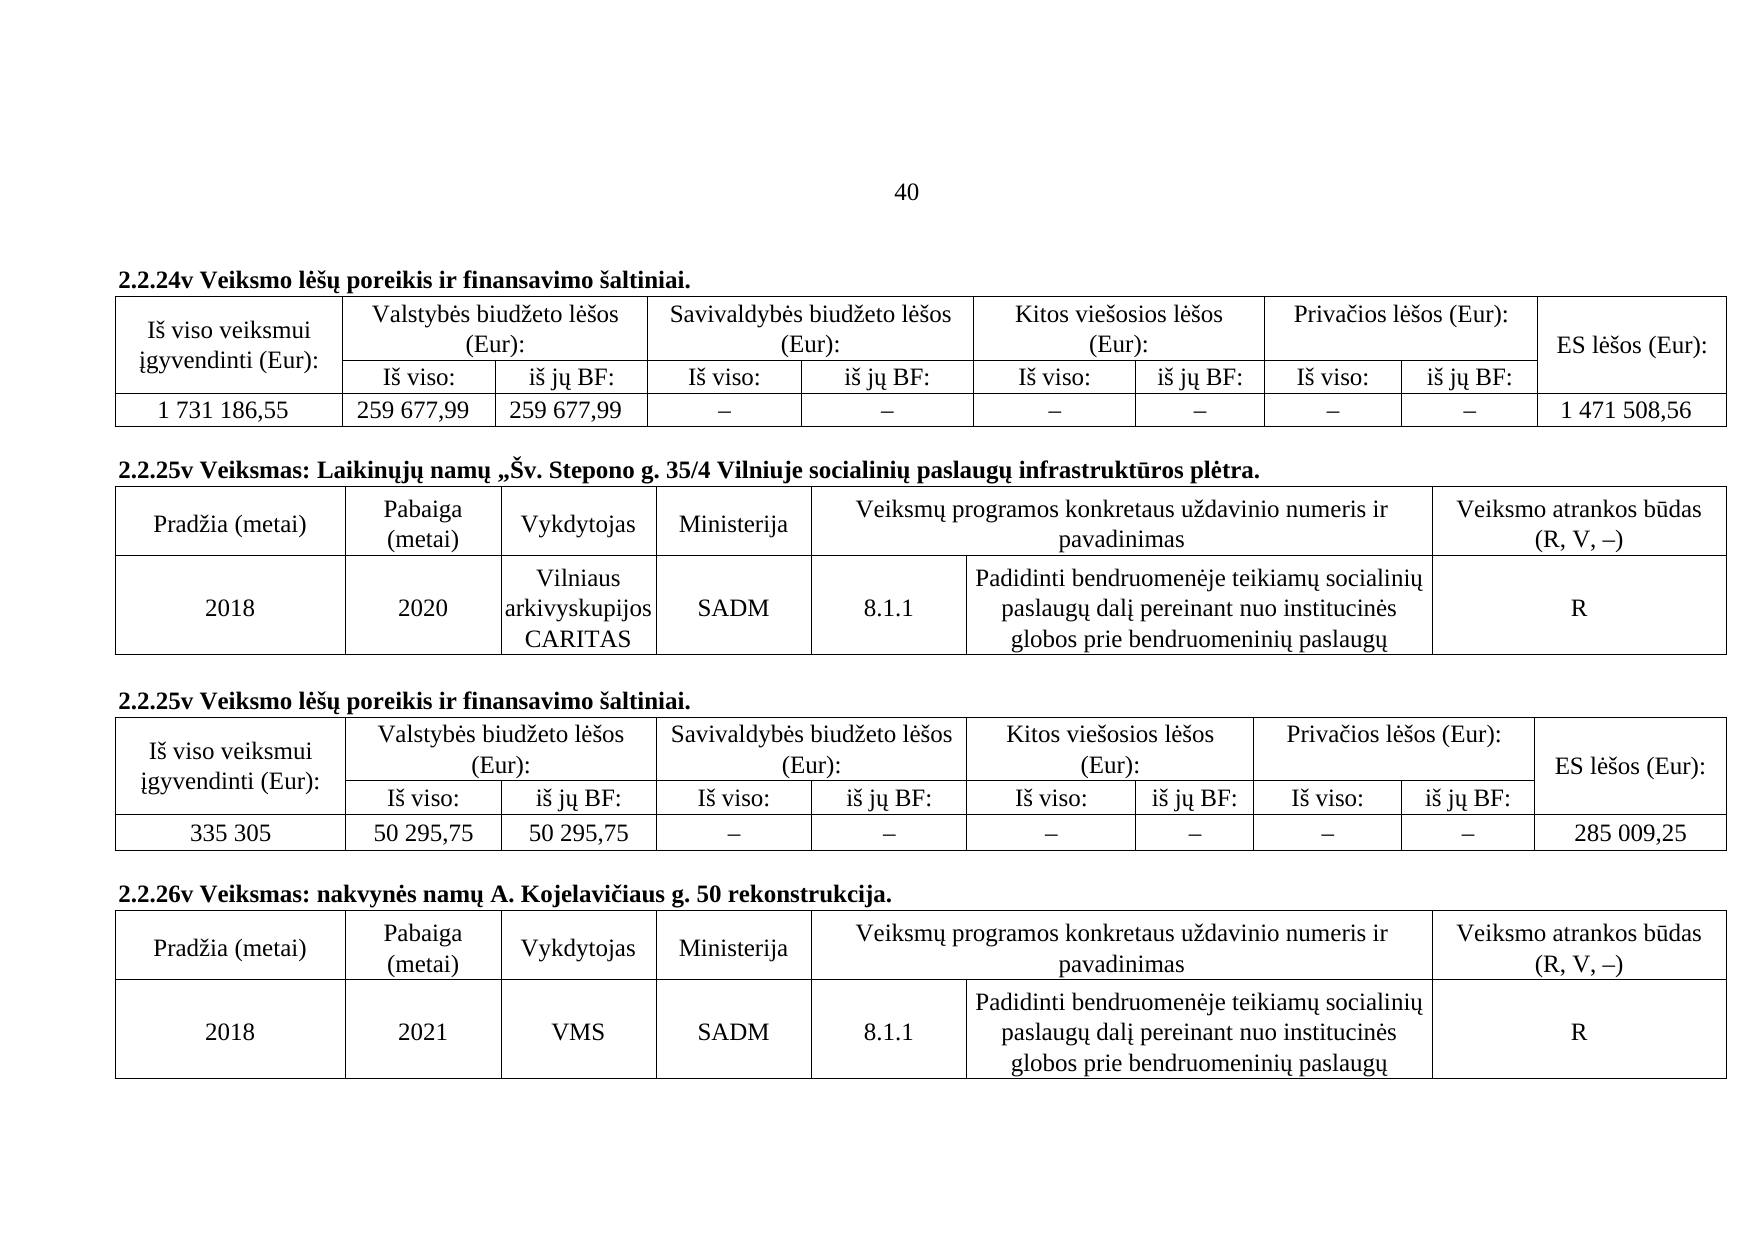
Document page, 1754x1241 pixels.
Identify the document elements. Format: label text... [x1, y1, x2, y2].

table_header Vykdytojas [502, 911, 656, 979]
table_cell iš jų BF: [502, 781, 656, 813]
table_cell Iš viso: [346, 781, 501, 813]
table_cell – [1265, 394, 1401, 426]
table_cell 8.1.1 [812, 556, 966, 654]
table_cell Iš viso: [648, 361, 801, 393]
table_cell – [657, 815, 811, 850]
table_header ES lėšos (Eur): [1538, 297, 1726, 393]
table_cell Vilniaus arkivyskupijos CARITAS [502, 556, 656, 654]
table_header Kitos viešosios lėšos (Eur): [967, 718, 1253, 780]
table_header Savivaldybės biudžeto lėšos (Eur): [657, 718, 966, 780]
table_header ES lėšos (Eur): [1535, 718, 1726, 813]
table_header Pradžia (metai) [116, 487, 345, 555]
table_header Savivaldybės biudžeto lėšos (Eur): [648, 297, 973, 359]
table_cell – [648, 394, 801, 426]
table_cell Padidinti bendruomenėje teikiamų socialinių paslaugų dalį pereinant nuo institucinės globos prie bendruomeninių paslaugų [967, 980, 1432, 1078]
table_header Ministerija [657, 487, 811, 555]
table_header Kitos viešosios lėšos (Eur): [974, 297, 1264, 359]
table_cell 335 305 [116, 815, 345, 850]
table_cell Iš viso: [1265, 361, 1401, 393]
text 2.2.25v Veiksmas: Laikinųjų namų „Šv. Stepono g. 35/4 Vilniuje socialinių paslaugų infrastruktūros plėtra. [118, 455, 1695, 484]
text 2.2.26v Veiksmas: nakvynės namų A. Kojelavičiaus g. 50 rekonstrukcija. [118, 879, 1695, 908]
table_cell – [967, 815, 1135, 850]
table_cell – [1136, 815, 1253, 850]
table_cell iš jų BF: [1402, 361, 1537, 393]
table_cell 285 009,25 [1535, 815, 1726, 850]
table_cell SADM [657, 556, 811, 654]
table_cell 2020 [346, 556, 501, 654]
table_cell 259 677,99 [343, 394, 495, 426]
text 2.2.25v Veiksmo lėšų poreikis ir finansavimo šaltiniai. [118, 686, 1695, 715]
table_cell – [1402, 815, 1534, 850]
table_cell R [1433, 980, 1726, 1078]
table_header Valstybės biudžeto lėšos (Eur): [346, 718, 656, 780]
table_cell iš jų BF: [496, 361, 647, 393]
table_cell 2021 [346, 980, 501, 1078]
table_cell 1 471 508,56 [1538, 394, 1726, 426]
table_header Pradžia (metai) [116, 911, 345, 979]
table_header Veiksmo atrankos būdas (R, V, –) [1433, 487, 1726, 555]
table_cell Iš viso: [343, 361, 495, 393]
table_cell iš jų BF: [1136, 781, 1253, 813]
table_cell iš jų BF: [812, 781, 966, 813]
table_cell 50 295,75 [346, 815, 501, 850]
table_header Privačios lėšos (Eur): [1265, 297, 1537, 359]
table_cell 259 677,99 [496, 394, 647, 426]
table_cell Iš viso: [1254, 781, 1401, 813]
table_cell iš jų BF: [1402, 781, 1534, 813]
table_cell iš jų BF: [1136, 361, 1264, 393]
table_cell – [802, 394, 973, 426]
table_cell VMS [502, 980, 656, 1078]
table_cell Iš viso: [657, 781, 811, 813]
table_cell 2018 [116, 556, 345, 654]
table_cell Iš viso: [974, 361, 1135, 393]
table_header Ministerija [657, 911, 811, 979]
table_cell iš jų BF: [802, 361, 973, 393]
table_header Veiksmo atrankos būdas (R, V, –) [1433, 911, 1726, 979]
table_cell – [974, 394, 1135, 426]
table_cell – [1402, 394, 1537, 426]
table_cell 1 731 186,55 [116, 394, 342, 426]
table_cell – [1136, 394, 1264, 426]
table_cell SADM [657, 980, 811, 1078]
table_cell – [1254, 815, 1401, 850]
table_header Valstybės biudžeto lėšos (Eur): [343, 297, 647, 359]
table_header Iš viso veiksmui įgyvendinti (Eur): [116, 718, 345, 813]
table_header Veiksmų programos konkretaus uždavinio numeris ir pavadinimas [812, 911, 1432, 979]
table_cell Iš viso: [967, 781, 1135, 813]
table_cell 8.1.1 [812, 980, 966, 1078]
table_header Iš viso veiksmui įgyvendinti (Eur): [116, 297, 342, 393]
table_header Vykdytojas [502, 487, 656, 555]
table_cell 2018 [116, 980, 345, 1078]
table_header Privačios lėšos (Eur): [1254, 718, 1534, 780]
table_header Pabaiga (metai) [346, 487, 501, 555]
table_cell R [1433, 556, 1726, 654]
table_cell 50 295,75 [502, 815, 656, 850]
table_cell – [812, 815, 966, 850]
table_cell Padidinti bendruomenėje teikiamų socialinių paslaugų dalį pereinant nuo institucinės globos prie bendruomeninių paslaugų [967, 556, 1432, 654]
table_header Veiksmų programos konkretaus uždavinio numeris ir pavadinimas [812, 487, 1432, 555]
text 2.2.24v Veiksmo lėšų poreikis ir finansavimo šaltiniai. [118, 265, 1695, 294]
table_header Pabaiga (metai) [346, 911, 501, 979]
